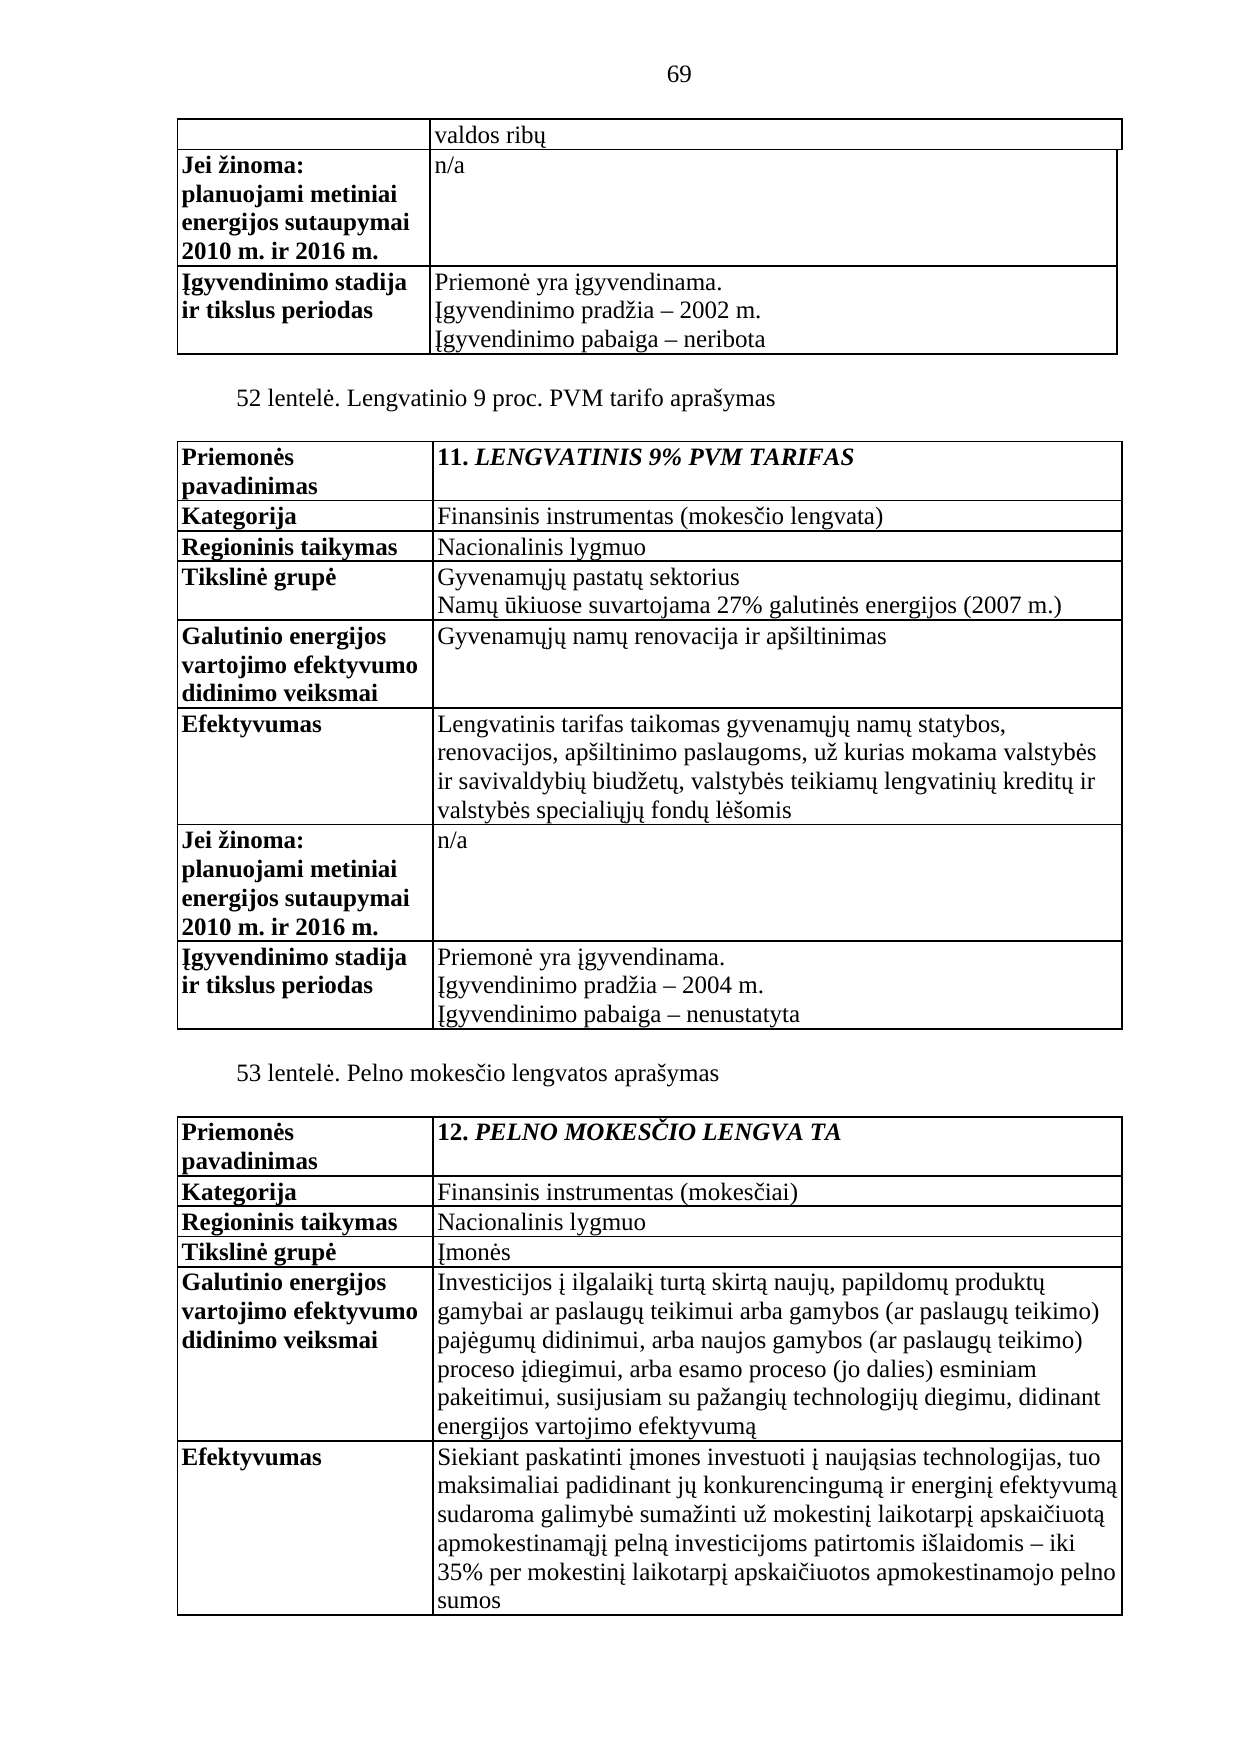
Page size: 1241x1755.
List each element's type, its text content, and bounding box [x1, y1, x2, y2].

table_cell Finansinis instrumentas (mokesčiai) [434, 1177, 1121, 1205]
table_header 11. LENGVATINIS 9% PVM TARIFAS [434, 442, 1121, 500]
table_header 12. PELNO MOKESČIO LENGVA TA [434, 1118, 1121, 1175]
table_cell [178, 120, 429, 148]
table_cell Gyvenamųjų namų renovacija ir apšiltinimas [434, 621, 1121, 707]
table_cell Regioninis taikymas [178, 532, 432, 560]
table_cell n/a [431, 150, 1116, 265]
table_header Priemonės pavadinimas [178, 442, 432, 500]
table_cell Galutinio energijos vartojimo efektyvumo didinimo veiksmai [178, 1268, 432, 1440]
table_cell Siekiant paskatinti įmones investuoti į naująsias technologijas, tuo maksimaliai padidinant jų konkurencingumą ir energinį efektyvumą sudaroma galimybė sumažinti už mokestinį laikotarpį apskaičiuotą apmokestinamąjį pelną investicijoms patirtomis išlaidomis – iki 35% per mokestinį laikotarpį apskaičiuotos apmokestinamojo pelno sumos [434, 1442, 1121, 1614]
table_cell Kategorija [178, 1177, 432, 1205]
table_cell Finansinis instrumentas (mokesčio lengvata) [434, 501, 1121, 530]
table_header Priemonės pavadinimas [178, 1118, 432, 1175]
table_cell Jei žinoma: planuojami metiniai energijos sutaupymai 2010 m. ir 2016 m. [178, 825, 432, 940]
table_cell Įmonės [434, 1237, 1121, 1266]
table_cell Gyvenamųjų pastatų sektorius Namų ūkiuose suvartojama 27% galutinės energijos (2007 m.) [434, 562, 1121, 619]
table_cell Efektyvumas [178, 1442, 432, 1614]
table_cell Jei žinoma: planuojami metiniai energijos sutaupymai 2010 m. ir 2016 m. [178, 150, 429, 265]
table_cell Įgyvendinimo stadija ir tikslus periodas [178, 942, 432, 1028]
table_cell Priemonė yra įgyvendinama. Įgyvendinimo pradžia – 2002 m. Įgyvendinimo pabaiga – neribota [431, 267, 1116, 353]
table_cell Regioninis taikymas [178, 1207, 432, 1236]
table_cell Priemonė yra įgyvendinama. Įgyvendinimo pradžia – 2004 m. Įgyvendinimo pabaiga – nenustatyta [434, 942, 1121, 1028]
table_cell [1118, 150, 1122, 265]
table_cell Įgyvendinimo stadija ir tikslus periodas [178, 267, 429, 353]
table_cell Nacionalinis lygmuo [434, 532, 1121, 560]
text 53 lentelė. Pelno mokesčio lengvatos aprašymas [177, 1058, 1181, 1087]
text 52 lentelė. Lengvatinio 9 proc. PVM tarifo aprašymas [177, 383, 1181, 412]
table_cell Tikslinė grupė [178, 562, 432, 619]
table_cell Lengvatinis tarifas taikomas gyvenamųjų namų statybos, renovacijos, apšiltinimo paslaugoms, už kurias mokama valstybės ir savivaldybių biudžetų, valstybės teikiamų lengvatinių kreditų ir valstybės specialiųjų fondų lėšomis [434, 709, 1121, 824]
table_cell valdos ribų [431, 120, 1121, 148]
table_cell [1118, 265, 1122, 353]
table_cell n/a [434, 825, 1121, 940]
table_cell Kategorija [178, 501, 432, 530]
table_cell Efektyvumas [178, 709, 432, 824]
table_cell Galutinio energijos vartojimo efektyvumo didinimo veiksmai [178, 621, 432, 707]
table_cell Nacionalinis lygmuo [434, 1207, 1121, 1236]
table_cell Investicijos į ilgalaikį turtą skirtą naujų, papildomų produktų gamybai ar paslaugų teikimui arba gamybos (ar paslaugų teikimo) pajėgumų didinimui, arba naujos gamybos (ar paslaugų teikimo) proceso įdiegimui, arba esamo proceso (jo dalies) esminiam pakeitimui, susijusiam su pažangių technologijų diegimu, didinant energijos vartojimo efektyvumą [434, 1268, 1121, 1440]
table_cell Tikslinė grupė [178, 1237, 432, 1266]
